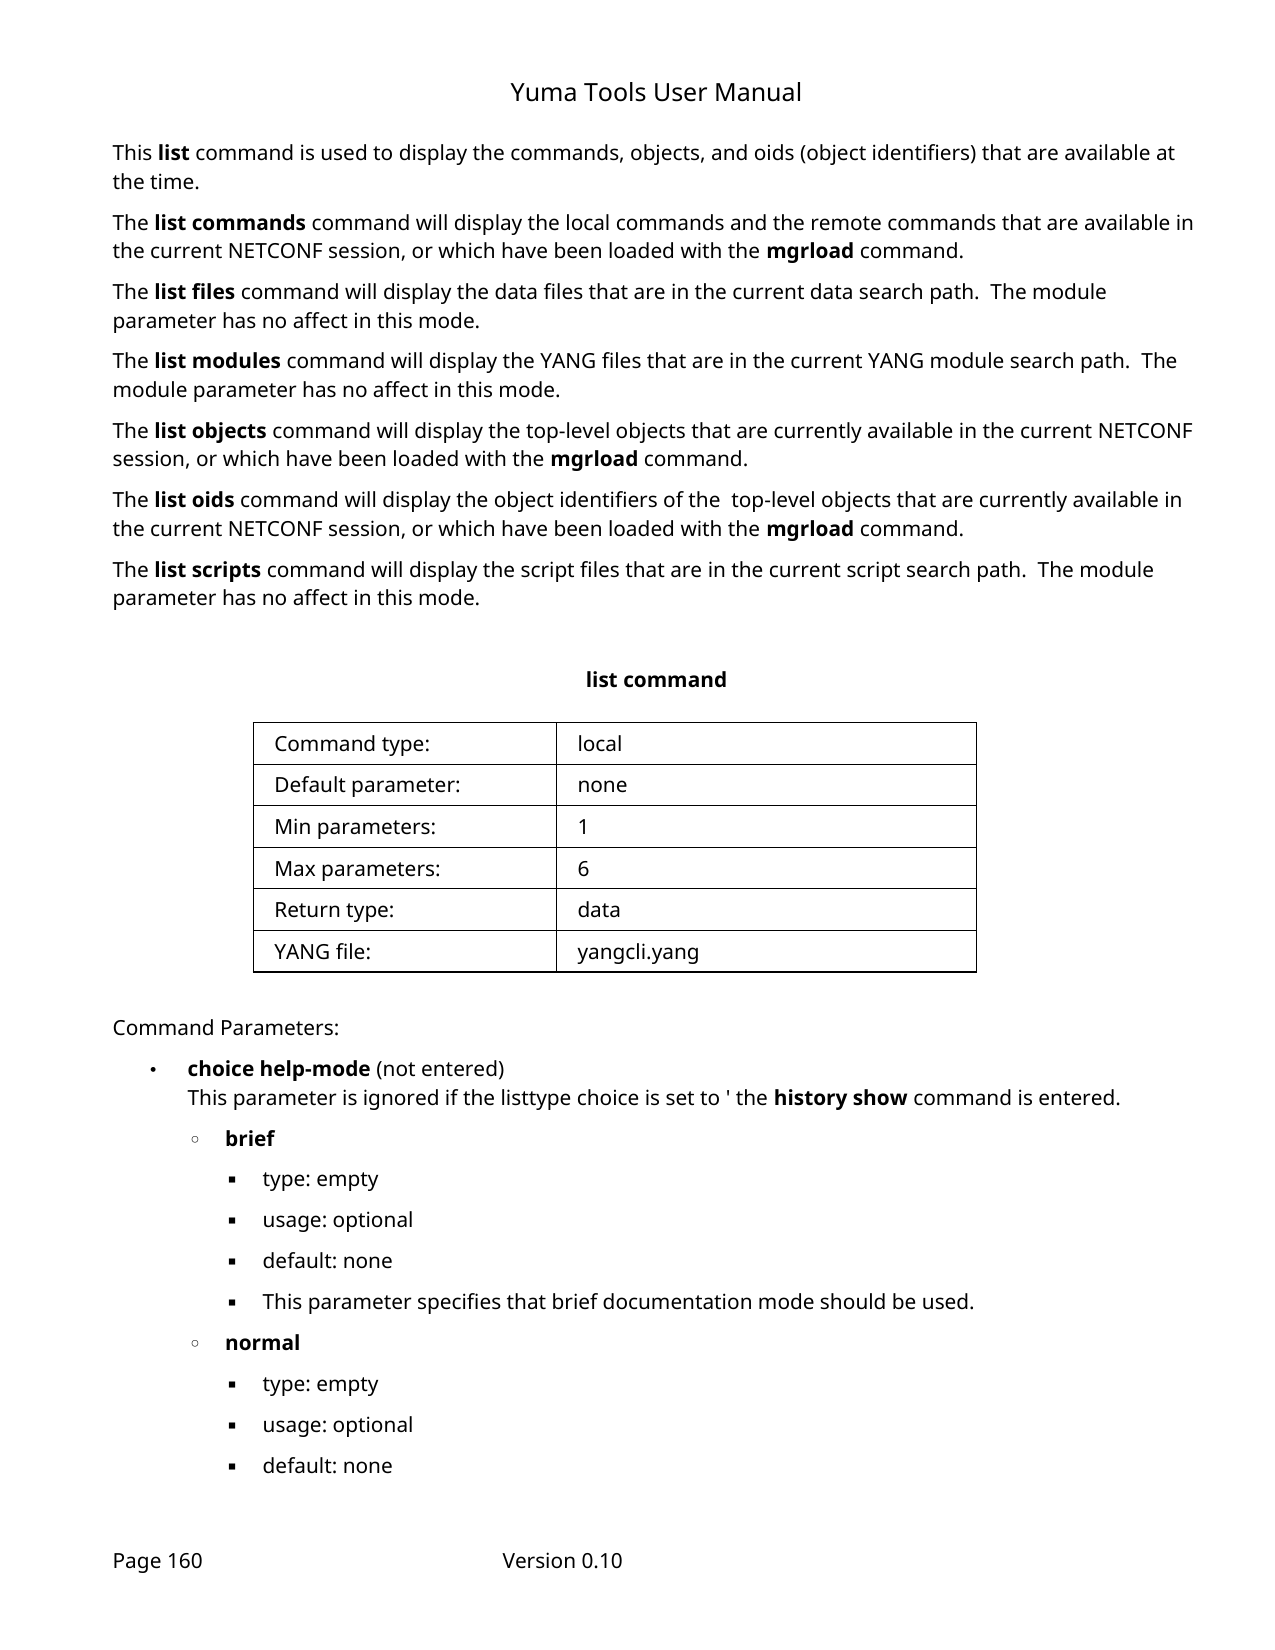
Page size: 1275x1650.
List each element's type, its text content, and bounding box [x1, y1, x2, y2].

list normal [187, 1328, 1200, 1357]
list default: none [225, 1451, 1200, 1479]
text The list files command will display the data files that are in the current data search path. The module parameter has no affect in this mode. [112, 277, 1200, 334]
table_header local [557, 723, 976, 763]
list choice help-mode (not entered) This parameter is ignored if the listtype choice is set to ' the history show command is entered. [150, 1054, 1200, 1111]
text The list modules command will display the YANG files that are in the current YANG module search path. The module parameter has no affect in this mode. [112, 347, 1200, 403]
list usage: optional [225, 1410, 1200, 1439]
list type: empty [225, 1164, 1200, 1193]
list This parameter specifies that brief documentation mode should be used. [225, 1287, 1200, 1316]
list type: empty [225, 1369, 1200, 1398]
list default: none [225, 1246, 1200, 1275]
table_cell 6 [557, 848, 976, 888]
table_cell Default parameter: [254, 765, 556, 805]
table_cell Return type: [254, 889, 556, 930]
table_cell Min parameters: [254, 806, 556, 847]
text The list oids command will display the object identifiers of the top-level objects that are currently available in the current NETCONF session, or which have been loaded with the mgrload command. [112, 485, 1200, 542]
list usage: optional [225, 1206, 1200, 1234]
table_cell yangcli.yang [557, 931, 976, 971]
text Command Parameters: [112, 1013, 1200, 1042]
table_cell data [557, 889, 976, 930]
table_cell YANG file: [254, 931, 556, 971]
table_cell 1 [557, 806, 976, 847]
list brief [187, 1124, 1200, 1152]
text The list scripts command will display the script files that are in the current script search path. The module parameter has no affect in this mode. [112, 555, 1200, 612]
table_header Command type: [254, 723, 556, 763]
text This list command is used to display the commands, objects, and oids (object identifiers) that are available at the time. [112, 138, 1200, 195]
subtitle list command [127, 665, 1185, 693]
text The list commands command will display the local commands and the remote commands that are available in the current NETCONF session, or which have been loaded with the mgrload command. [112, 208, 1200, 265]
text The list objects command will display the top-level objects that are currently available in the current NETCONF session, or which have been loaded with the mgrload command. [112, 416, 1200, 473]
table_cell Max parameters: [254, 848, 556, 888]
table_cell none [557, 765, 976, 805]
